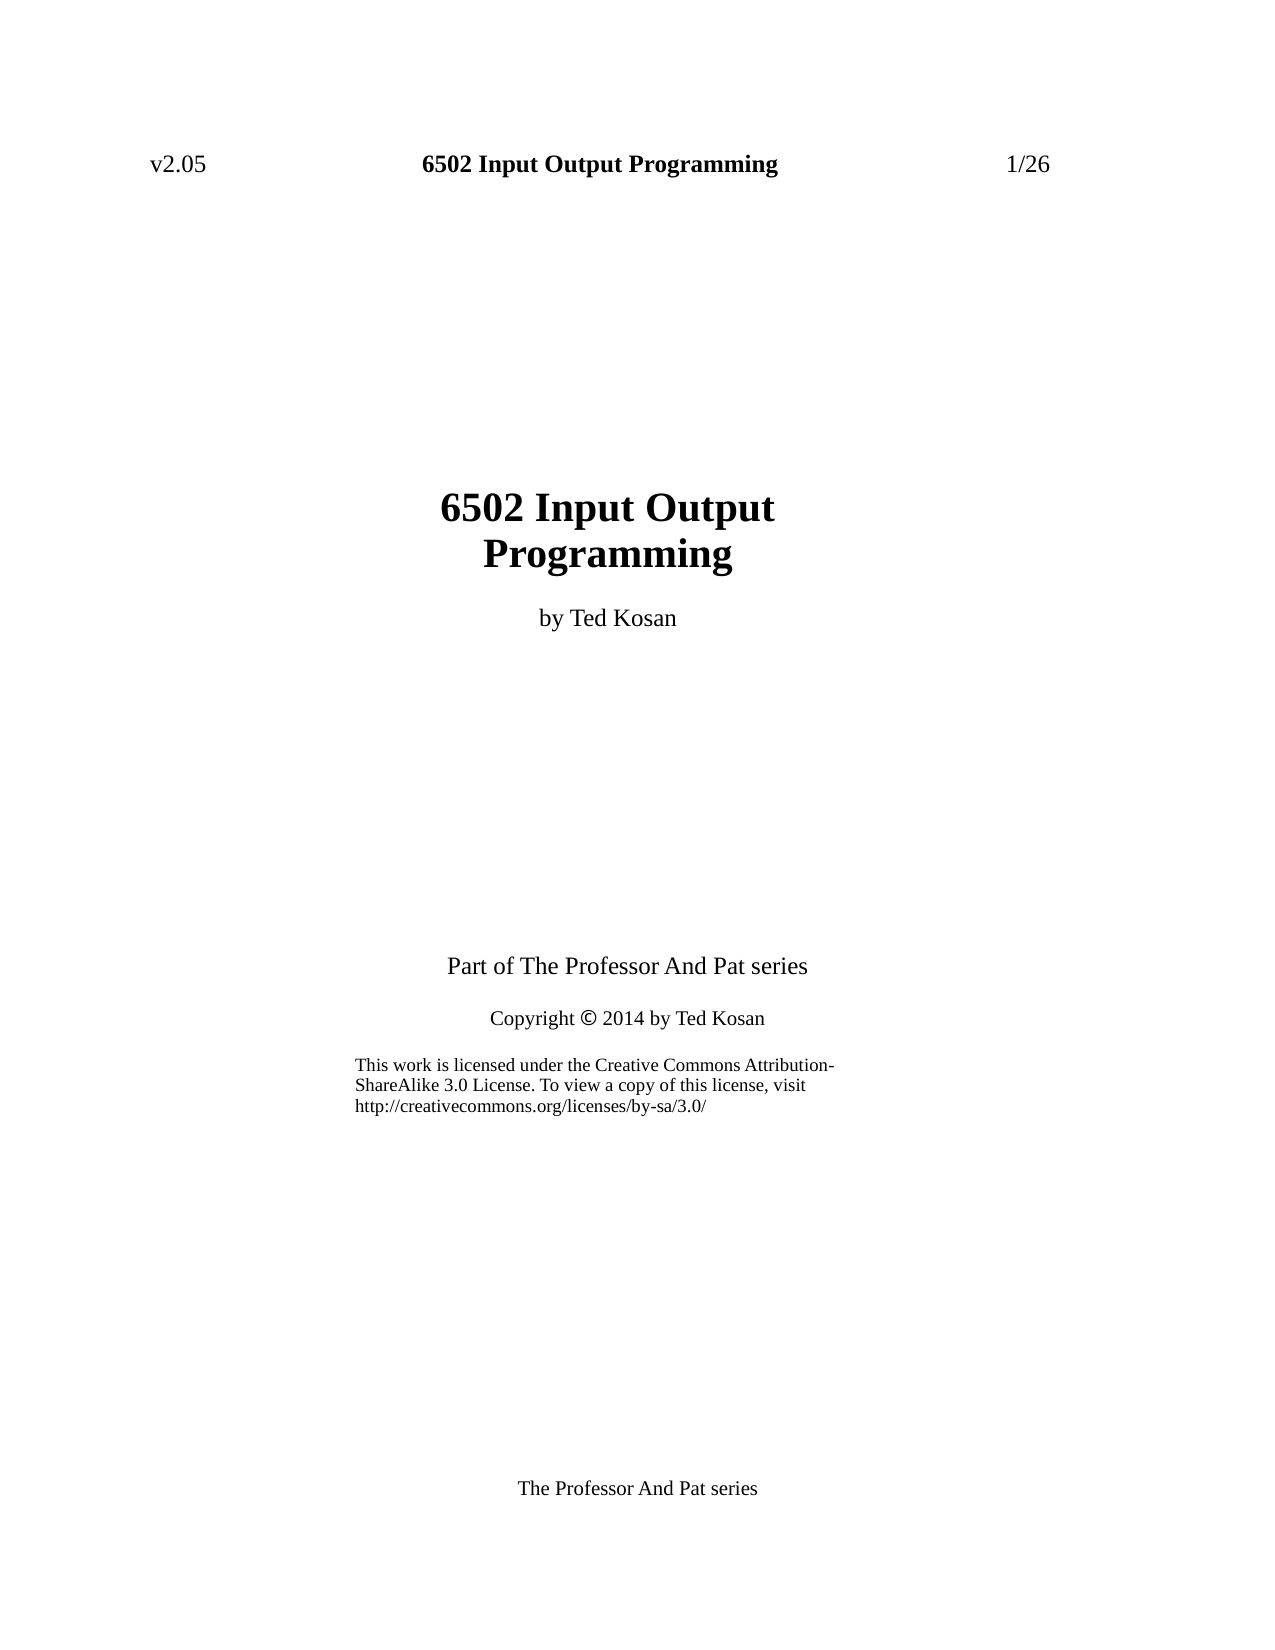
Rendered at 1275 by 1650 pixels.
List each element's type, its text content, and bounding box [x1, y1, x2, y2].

text Part of The Professor And Pat series [355, 952, 900, 980]
text 6502 Input Output Programming [391, 484, 824, 577]
text by Ted Kosan [391, 604, 824, 632]
text Copyright © 2014 by Ted Kosan [355, 1003, 900, 1031]
text This work is licensed under the Creative Commons Attribution-ShareAlike 3.0 License. To view a copy of this license, visit http://creativecommons.org/licenses/by-sa/3.0/ [355, 1054, 900, 1116]
